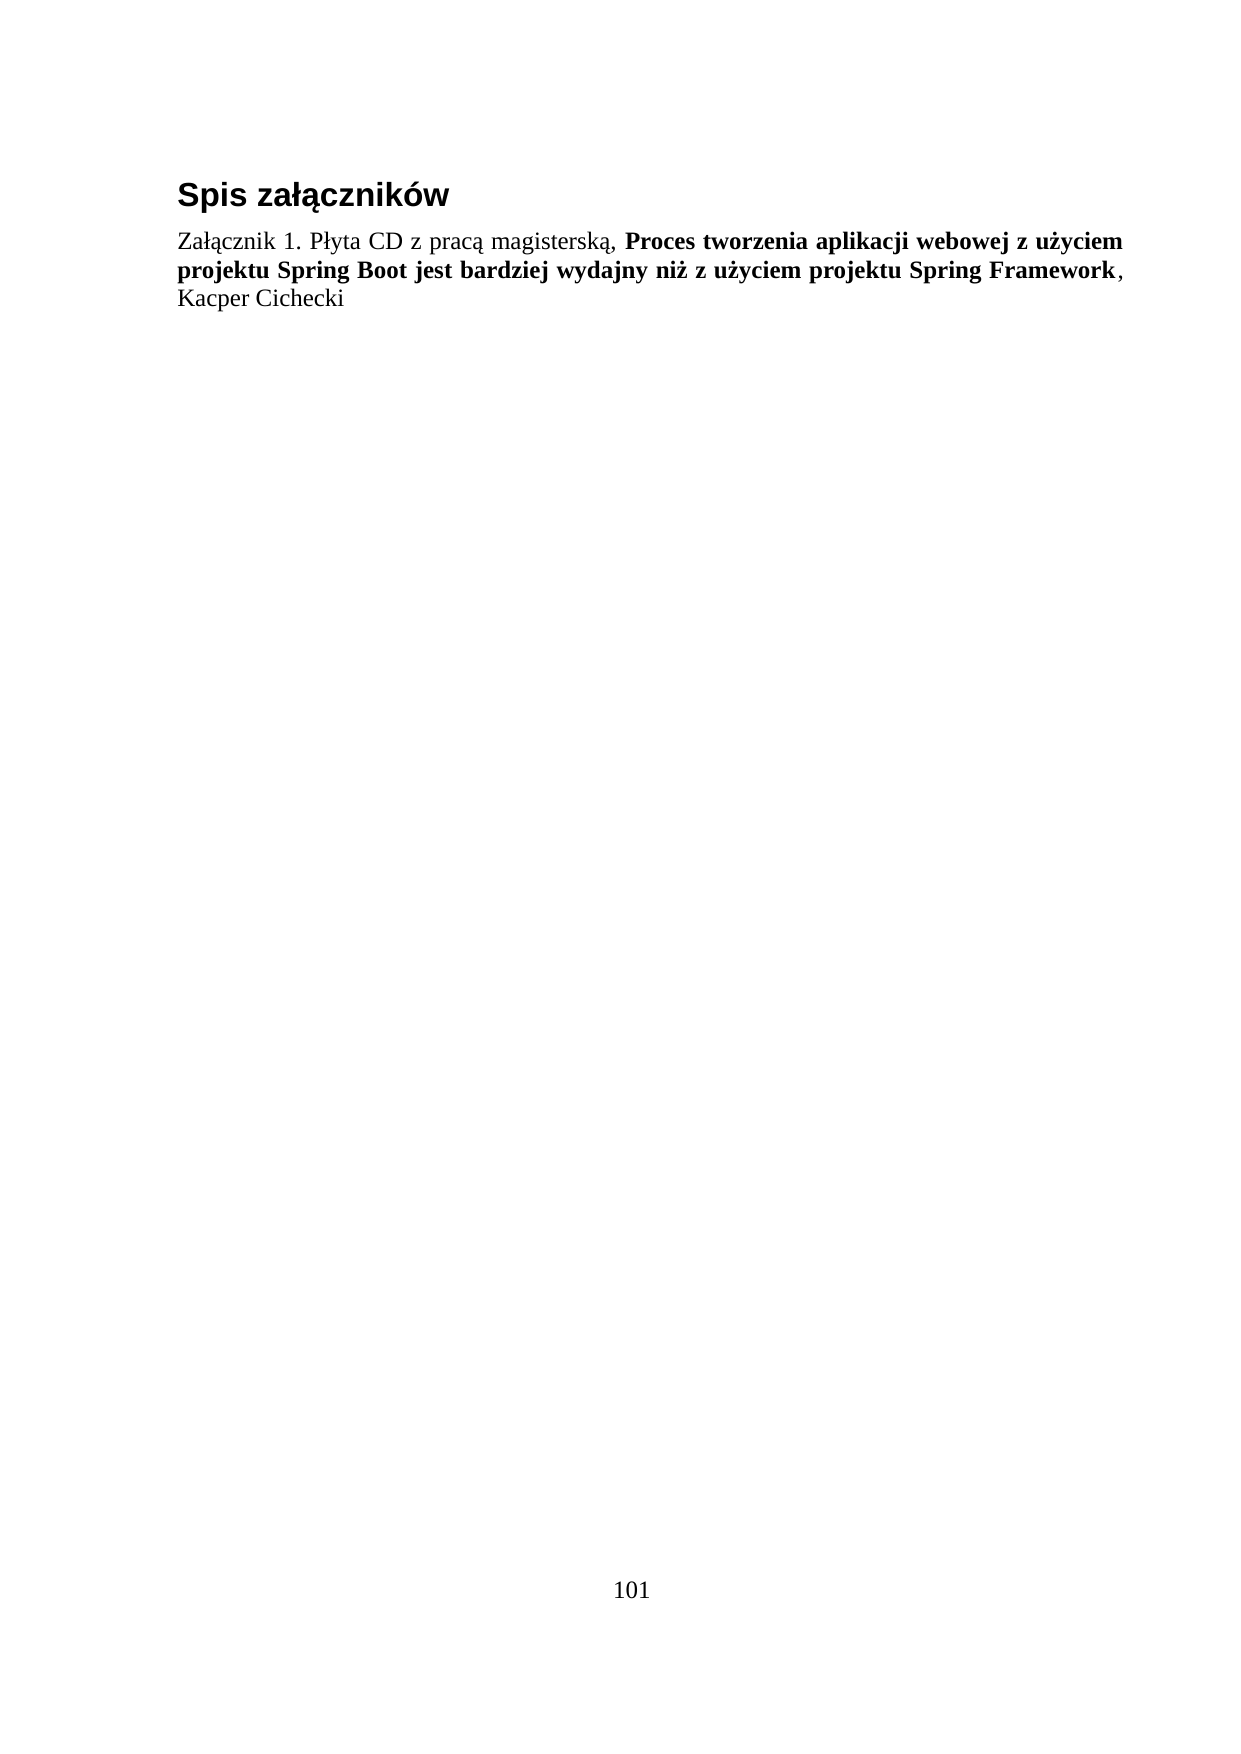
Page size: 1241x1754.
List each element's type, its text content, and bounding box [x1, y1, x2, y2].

subtitle Spis załączników [177, 175, 1123, 213]
text Załącznik 1. Płyta CD z pracą magisterską, Proces tworzenia aplikacji webowej z użyciem projektu Spring Boot jest bardziej wydajny niż z użyciem projektu Spring Framework, Kacper Cichecki [177, 226, 1123, 312]
